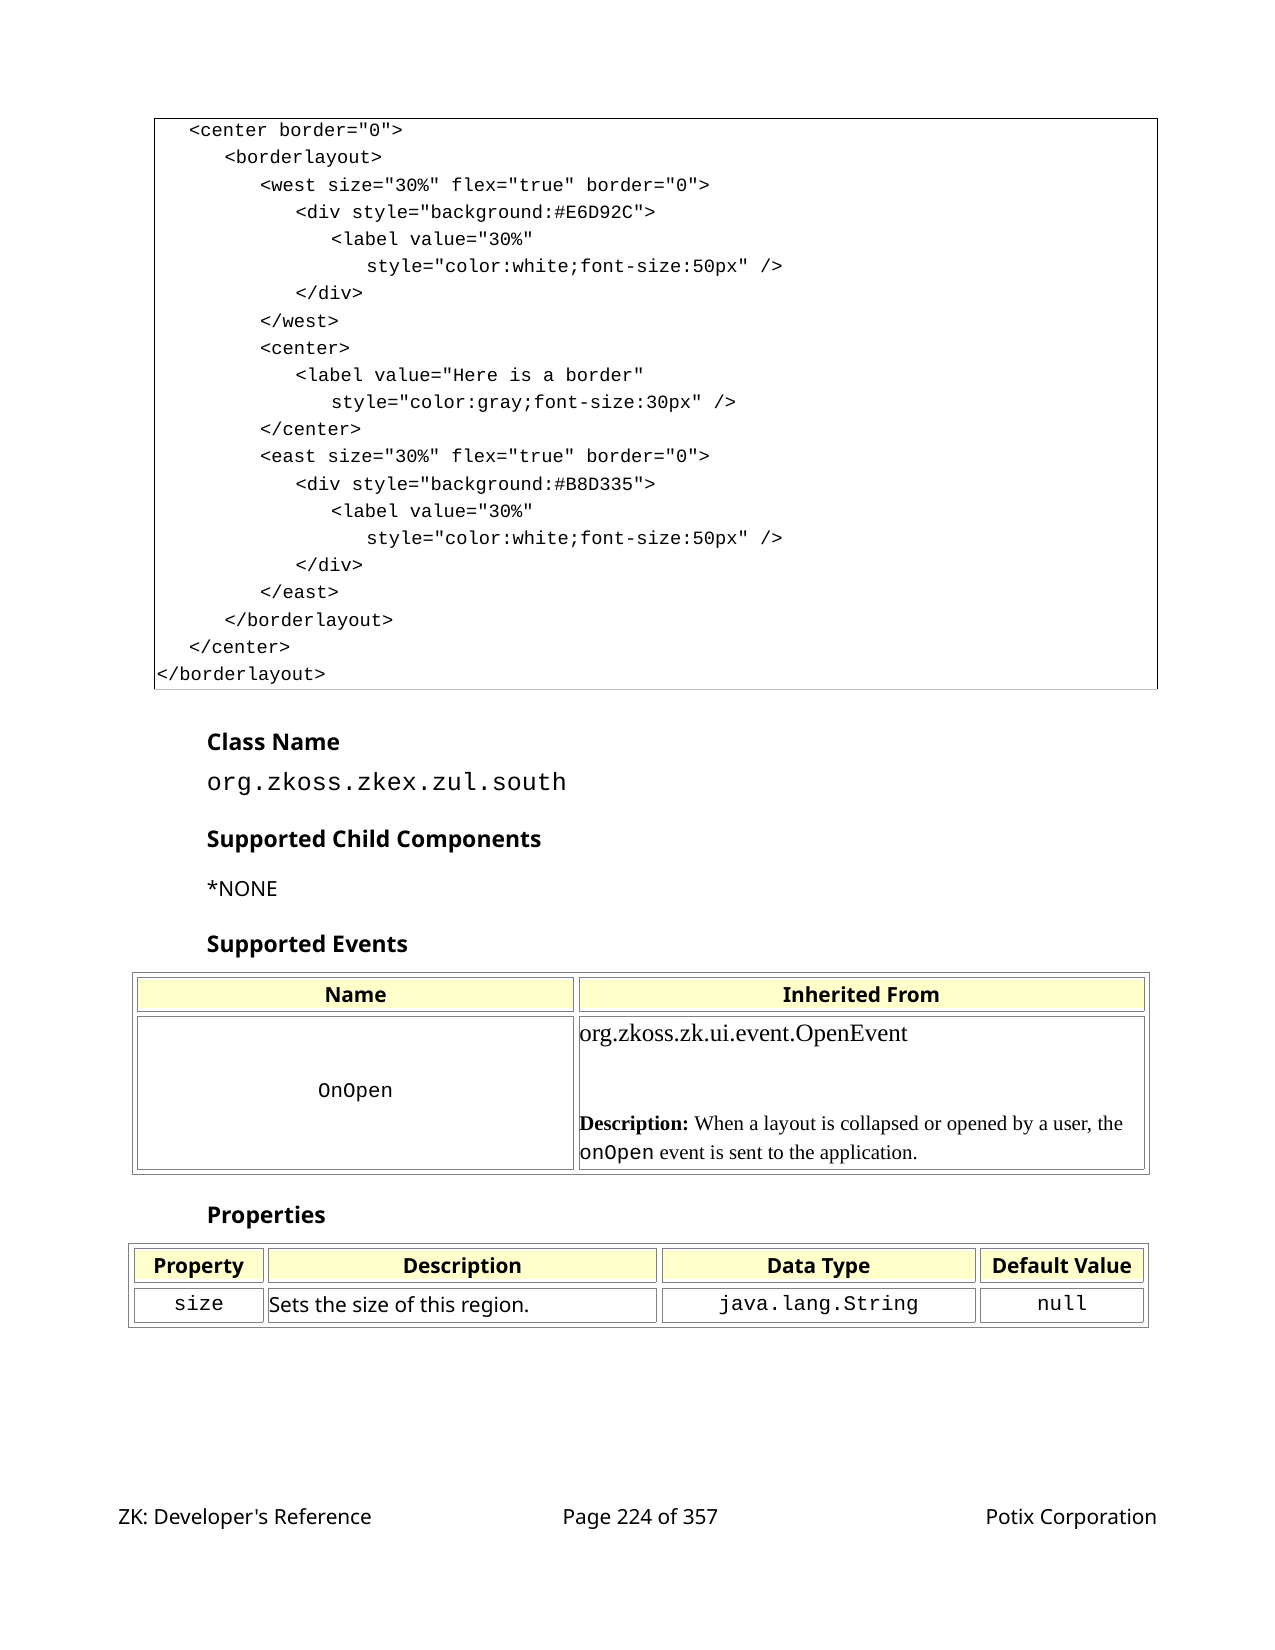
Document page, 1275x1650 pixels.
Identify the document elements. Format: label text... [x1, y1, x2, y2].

text <label value="30%" [155, 227, 1157, 251]
table_cell size [131, 1282, 266, 1322]
subtitle Supported Events [207, 928, 1157, 959]
table_cell null [978, 1282, 1146, 1322]
text <div style="background:#B8D335"> [155, 472, 1157, 496]
text </center> [155, 635, 1157, 659]
subtitle Supported Child Components [207, 823, 1157, 854]
text <label value="Here is a border" [155, 363, 1157, 387]
text <west size="30%" flex="true" border="0"> [155, 172, 1157, 197]
table_cell org.zkoss.zk.ui.event.OpenEvent Description: When a layout is collapsed or opened by a user, the onOpen event is sent to the application. [576, 1011, 1147, 1168]
text org.zkoss.zkex.zul.south [207, 769, 1157, 798]
table_cell java.lang.String [659, 1282, 978, 1322]
text <center border="0"> [155, 119, 1157, 142]
table_header Inherited From [576, 973, 1147, 1011]
text <label value="30%" [155, 499, 1157, 523]
text </center> [155, 417, 1157, 441]
table_header Property [131, 1244, 266, 1282]
text </div> [155, 281, 1157, 306]
subtitle Properties [207, 1199, 1157, 1230]
text *NONE [207, 874, 1157, 903]
text <center> [155, 336, 1157, 360]
table_header Default Value [978, 1244, 1146, 1282]
text <borderlayout> [155, 145, 1157, 169]
table_header Name [134, 973, 576, 1011]
text style="color:white;font-size:50px" /> [155, 254, 1157, 278]
text style="color:white;font-size:50px" /> [155, 526, 1157, 550]
subtitle Class Name [207, 726, 1157, 757]
text </div> [155, 553, 1157, 577]
table_header Description [266, 1244, 659, 1282]
table_header Data Type [659, 1244, 978, 1282]
table_cell OnOpen [134, 1011, 576, 1168]
table_cell Sets the size of this region. [266, 1282, 659, 1322]
text </borderlayout> [155, 662, 1157, 689]
text <east size="30%" flex="true" border="0"> [155, 444, 1157, 469]
text </east> [155, 580, 1157, 604]
text </west> [155, 308, 1157, 333]
text </borderlayout> [155, 607, 1157, 632]
text style="color:gray;font-size:30px" /> [155, 390, 1157, 414]
text <div style="background:#E6D92C"> [155, 200, 1157, 224]
